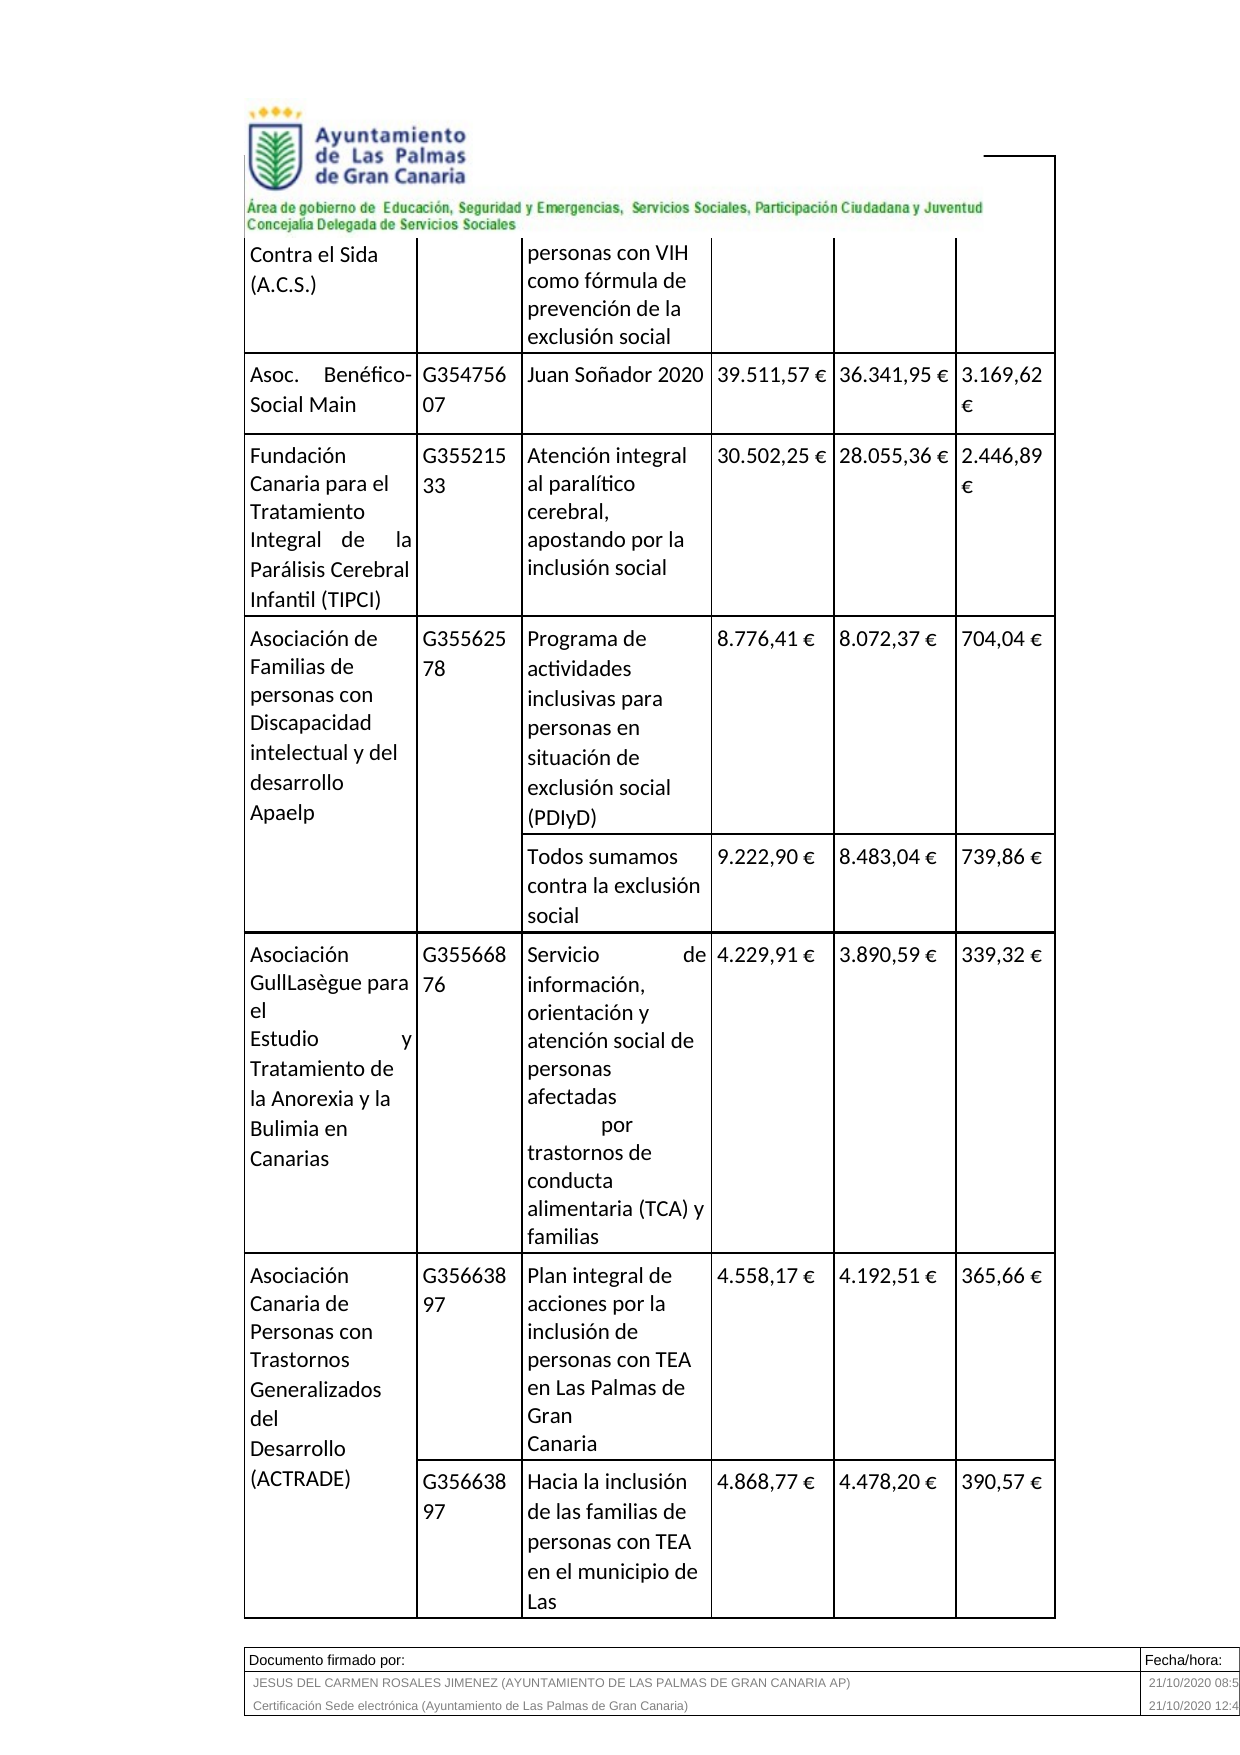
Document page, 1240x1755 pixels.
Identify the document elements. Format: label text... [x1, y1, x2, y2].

table_cell 36.341,95 € [835, 354, 955, 433]
table_cell G35663897 [418, 1461, 521, 1617]
table_cell Asociación Canaria de Personas con Trastornos Generalizados del Desarrollo (ACTRADE) [245, 1254, 416, 1617]
table_cell Juan Soñador 2020 [523, 354, 711, 433]
table_cell 704,04 € [957, 617, 1054, 833]
table_cell 4.558,17 € [712, 1254, 833, 1459]
table_cell 4.868,77 € [712, 1461, 833, 1617]
table_cell 8.483,04 € [835, 835, 955, 931]
table_cell 9.222,90 € [712, 835, 833, 931]
table_cell 2.446,89 € [957, 435, 1054, 615]
table_cell 4.192,51 € [835, 1254, 955, 1459]
table_cell G35663897 [418, 1254, 521, 1459]
table_cell Atención integral al paralítico cerebral, apostando por la inclusión social [523, 435, 711, 615]
table_cell Plan integral de acciones por la inclusión de personas con TEA en Las Palmas de Gran Canaria [523, 1254, 711, 1459]
table_cell Todos sumamos contra la exclusión social [523, 835, 711, 931]
table_cell Asoc. Benéfico- Social Main [245, 354, 416, 433]
table_cell 3.169,62 € [957, 354, 1054, 433]
table_cell G35566876 [418, 934, 521, 1252]
table_header personas con VIH como fórmula de prevención de la exclusión social [523, 238, 711, 352]
table_cell Hacia la inclusión de las familias de personas con TEA en el municipio de Las [523, 1461, 711, 1617]
table_cell Servicio de información, orientación y atención social de personas afectadas por trastornos de conducta alimentaria (TCA) y familias [523, 934, 711, 1252]
table_cell 8.072,37 € [835, 617, 955, 833]
table_cell 739,86 € [957, 835, 1054, 931]
table_cell 4.478,20 € [835, 1461, 955, 1617]
table_cell 28.055,36 € [835, 435, 955, 615]
table_cell 30.502,25 € [712, 435, 833, 615]
table_header [712, 238, 833, 352]
table_cell G35521533 [418, 435, 521, 615]
table_cell 3.890,59 € [835, 934, 955, 1252]
table_cell Asociación GullLasègue para el Estudio y Tratamiento de la Anorexia y la Bulimia en Canarias [245, 934, 416, 1252]
table_cell 39.511,57 € [712, 354, 833, 433]
table_header [957, 157, 1054, 352]
table_cell 8.776,41 € [712, 617, 833, 833]
table_cell Fundación Canaria para el Tratamiento Integral de la Parálisis Cerebral Infantil (TIPCI) [245, 435, 416, 615]
table_cell 4.229,91 € [712, 934, 833, 1252]
table_cell G35562578 [418, 617, 521, 931]
table_cell 365,66 € [957, 1254, 1054, 1459]
table_cell G35475607 [418, 354, 521, 433]
table_header [835, 238, 955, 352]
table_cell 390,57 € [957, 1461, 1054, 1617]
table_cell 339,32 € [957, 934, 1054, 1252]
table_header [418, 238, 521, 352]
table_cell Programa de actividades inclusivas para personas en situación de exclusión social (PDIyD) [523, 617, 711, 833]
table_cell Asociación de Familias de personas con Discapacidad intelectual y del desarrollo Apaelp [245, 617, 416, 931]
table_header Contra el Sida (A.C.S.) [245, 238, 416, 352]
